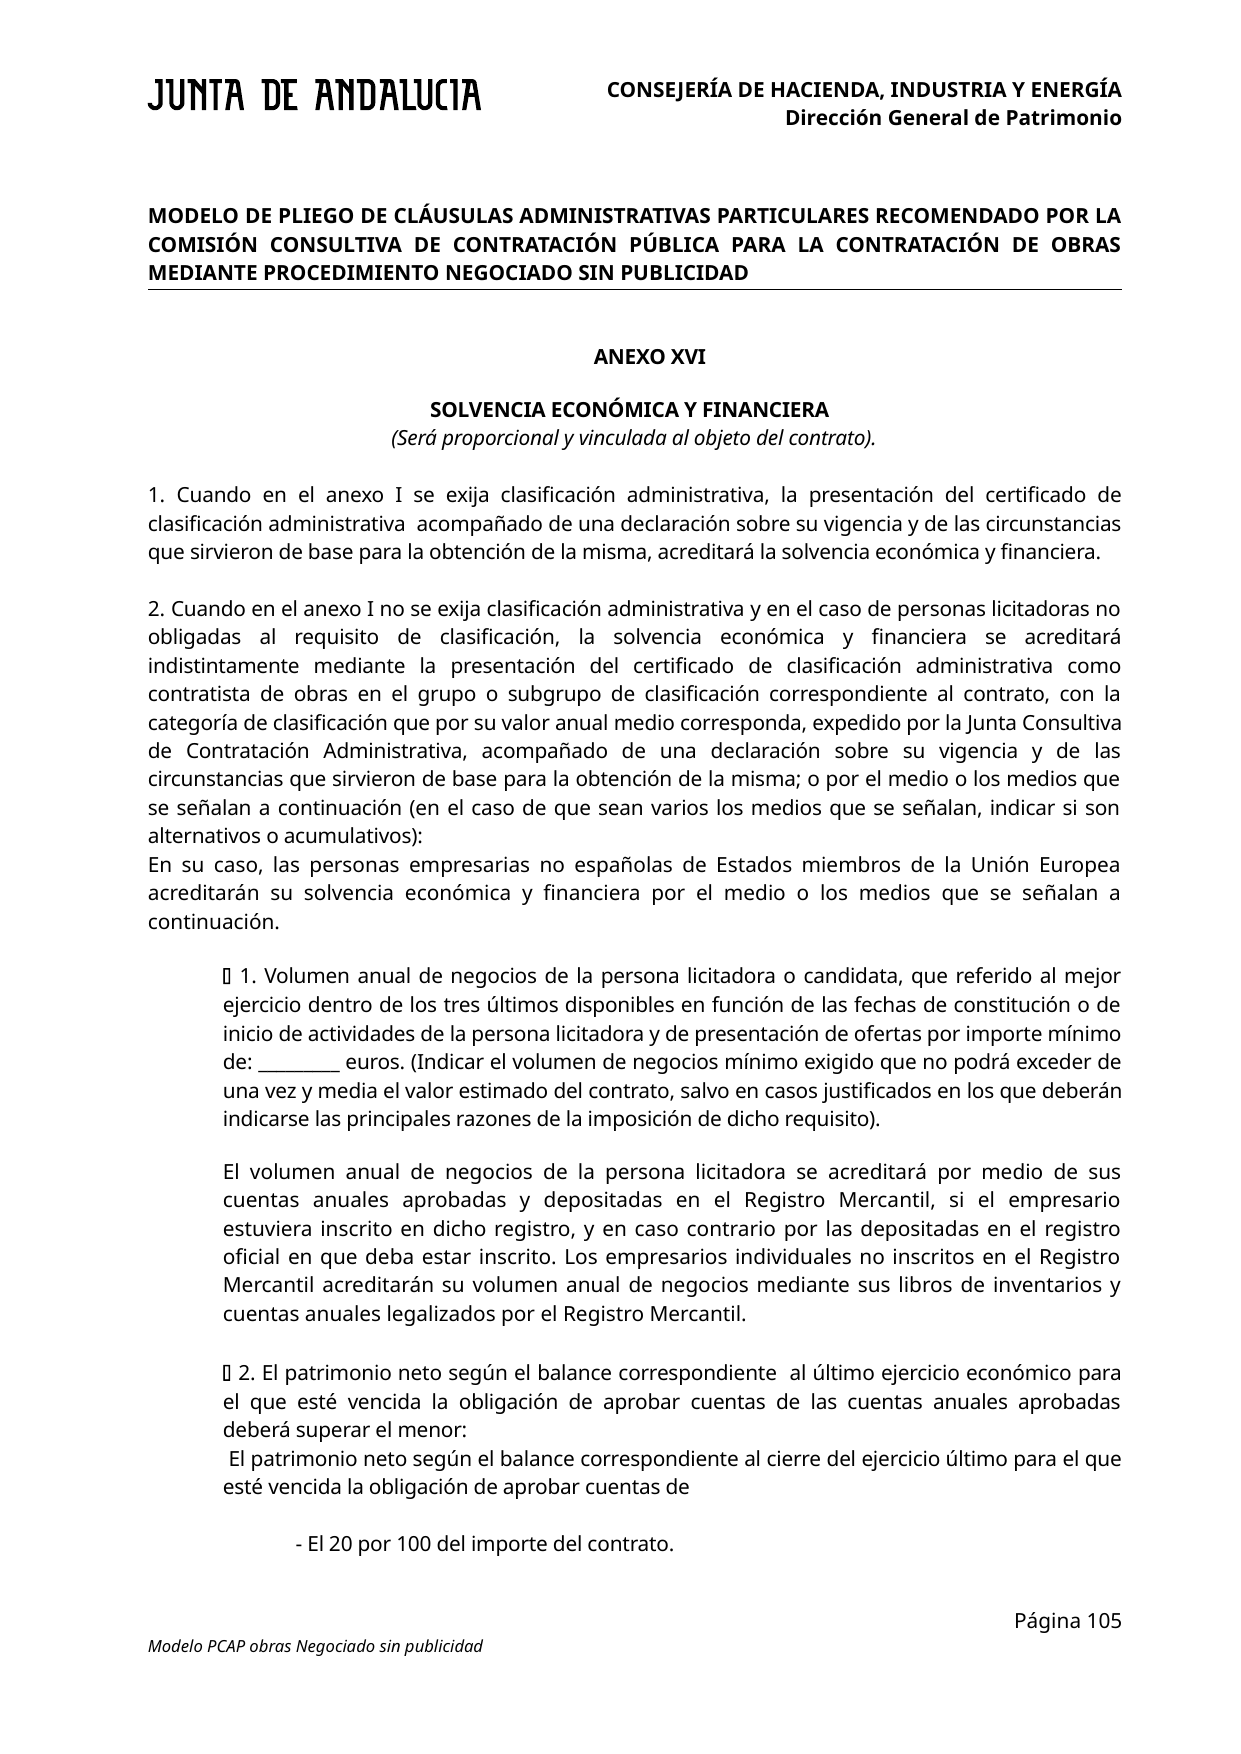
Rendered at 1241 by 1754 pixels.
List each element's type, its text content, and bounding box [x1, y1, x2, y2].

text c 2. El patrimonio neto según el balance correspondiente al último ejercicio económico para el que esté vencida la obligación de aprobar cuentas de las cuentas anuales aprobadas deberá superar el menor: [223, 1356, 1122, 1444]
text ANEXO XVI [177, 342, 1122, 371]
text El patrimonio neto según el balance correspondiente al cierre del ejercicio último para el que esté vencida la obligación de aprobar cuentas de [223, 1444, 1122, 1501]
text (Será proporcional y vinculada al objeto del contrato). [148, 423, 1122, 452]
text - El 20 por 100 del importe del contrato. [295, 1529, 1122, 1558]
text El volumen anual de negocios de la persona licitadora se acreditará por medio de sus cuentas anuales aprobadas y depositadas en el Registro Mercantil, si el empresario estuviera inscrito en dicho registro, y en caso contrario por las depositadas en el registro oficial en que deba estar inscrito. Los empresarios individuales no inscritos en el Registro Mercantil acreditarán su volumen anual de negocios mediante sus libros de inventarios y cuentas anuales legalizados por el Registro Mercantil. [223, 1157, 1122, 1327]
text 1. Cuando en el anexo I se exija clasificación administrativa, la presentación del certificado de clasificación administrativa acompañado de una declaración sobre su vigencia y de las circunstancias que sirvieron de base para la obtención de la misma, acreditará la solvencia económica y financiera. [148, 480, 1122, 566]
text En su caso, las personas empresarias no españolas de Estados miembros de la Unión Europea acreditarán su solvencia económica y financiera por el medio o los medios que se señalan a continuación. [148, 850, 1122, 935]
text MODELO DE PLIEGO DE CLÁUSULAS ADMINISTRATIVAS PARTICULARES RECOMENDADO POR LA COMISIÓN CONSULTIVA DE CONTRATACIÓN PÚBLICA PARA LA CONTRATACIÓN DE OBRAS MEDIANTE PROCEDIMIENTO NEGOCIADO SIN PUBLICIDAD [148, 201, 1122, 289]
text c 1. Volumen anual de negocios de la persona licitadora o candidata, que referido al mejor ejercicio dentro de los tres últimos disponibles en función de las fechas de constitución o de inicio de actividades de la persona licitadora y de presentación de ofertas por importe mínimo de: _________ euros. (Indicar el volumen de negocios mínimo exigido que no podrá exceder de una vez y media el valor estimado del contrato, salvo en casos justificados en los que deberán indicarse las principales razones de la imposición de dicho requisito). [223, 959, 1122, 1133]
text 2. Cuando en el anexo I no se exija clasificación administrativa y en el caso de personas licitadoras no obligadas al requisito de clasificación, la solvencia económica y financiera se acreditará indistintamente mediante la presentación del certificado de clasificación administrativa como contratista de obras en el grupo o subgrupo de clasificación correspondiente al contrato, con la categoría de clasificación que por su valor anual medio corresponda, expedido por la Junta Consultiva de Contratación Administrativa, acompañado de una declaración sobre su vigencia y de las circunstancias que sirvieron de base para la obtención de la misma; o por el medio o los medios que se señalan a continuación (en el caso de que sean varios los medios que se señalan, indicar si son alternativos o acumulativos): [148, 594, 1122, 850]
text SOLVENCIA ECONÓMICA Y FINANCIERA [148, 395, 1122, 423]
